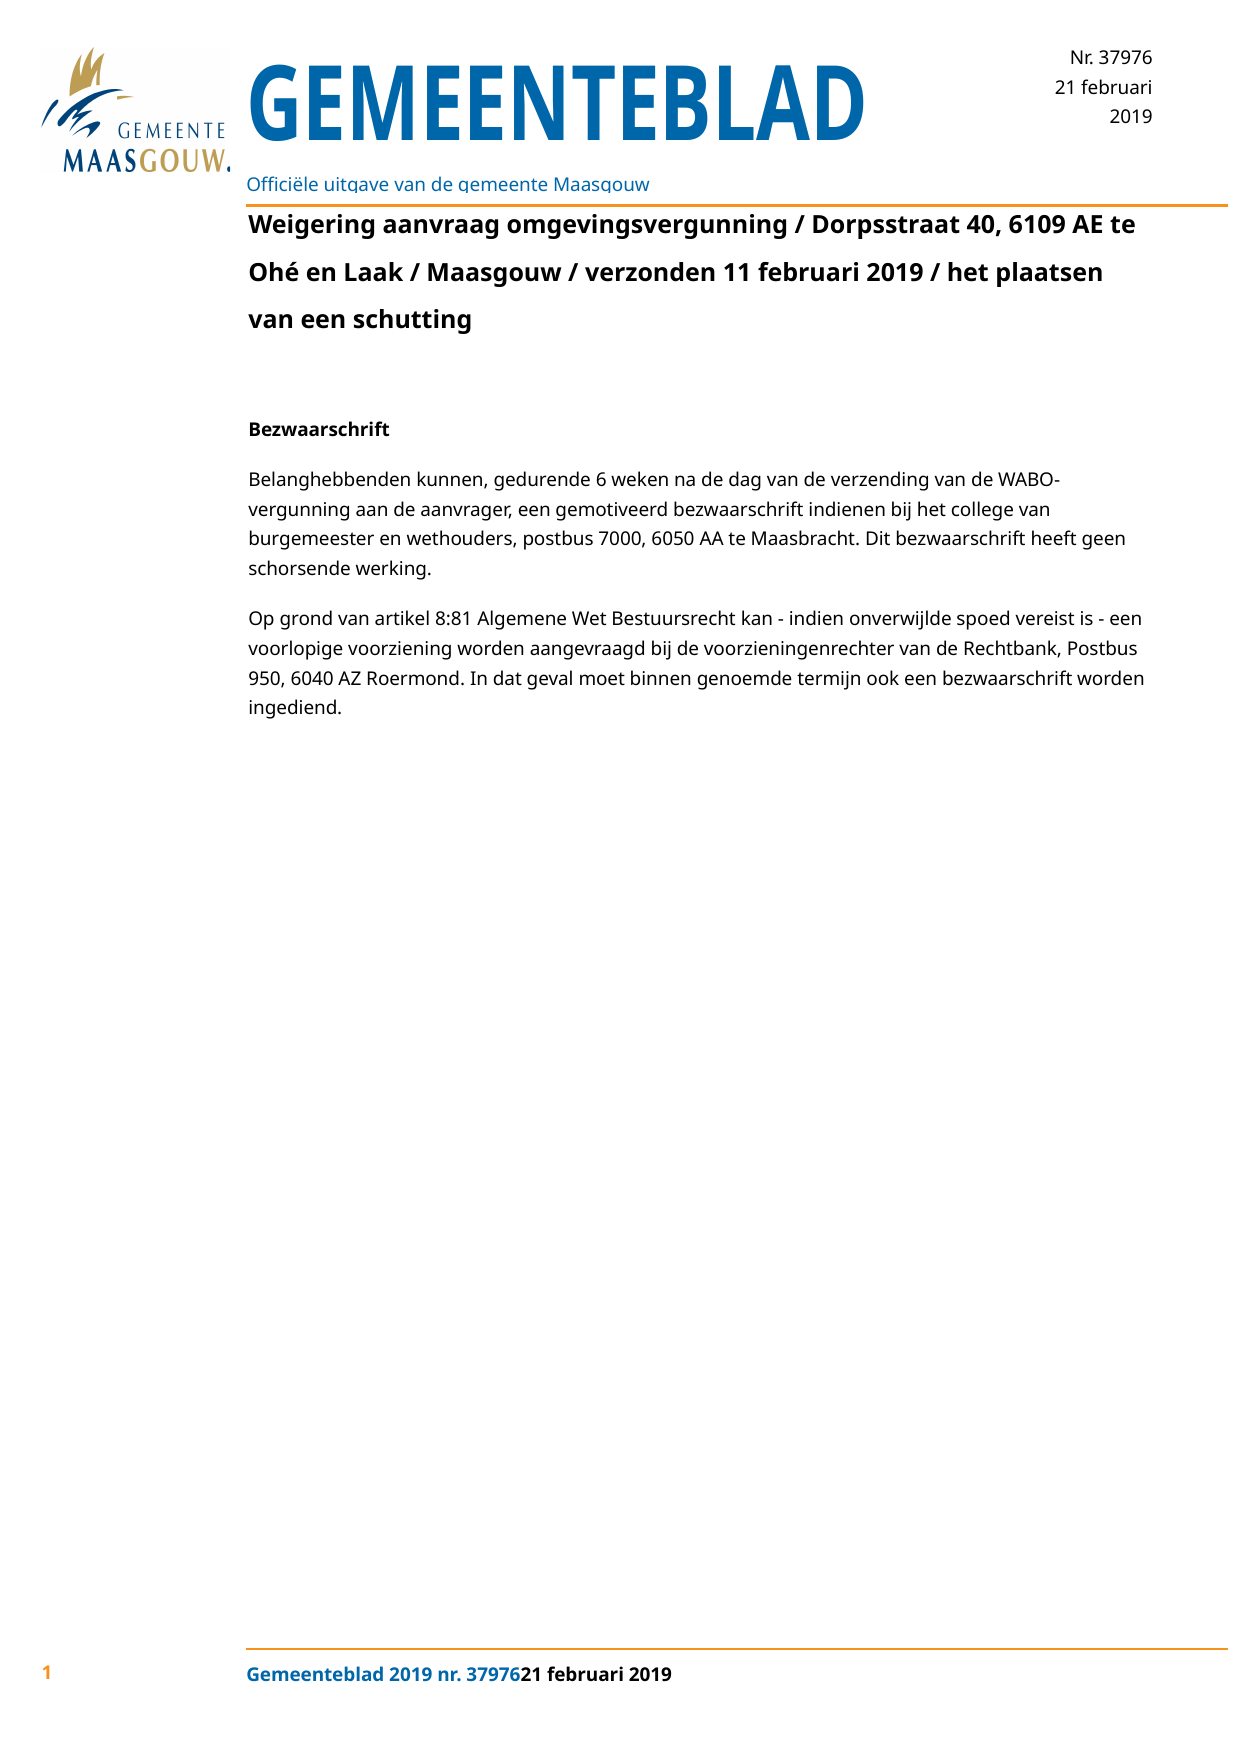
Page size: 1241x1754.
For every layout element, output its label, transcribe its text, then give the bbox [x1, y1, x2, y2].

picture [41, 47, 231, 172]
text Op grond van artikel 8:81 Algemene Wet Bestuursrecht kan - indien onverwijlde spoed vereist is - een voorlopige voorziening worden aangevraagd bij de voorzieningenrechter van de Rechtbank, Postbus 950, 6040 AZ Roermond. In dat geval moet binnen genoemde termijn ook een bezwaarschrift worden ingediend. [248, 606, 1152, 720]
text Bezwaarschrift [248, 416, 1152, 442]
text Belanghebbenden kunnen, gedurende 6 weken na de dag van de verzending van de WABO-vergunning aan de aanvrager, een gemotiveerd bezwaarschrift indienen bij het college van burgemeester en wethouders, postbus 7000, 6050 AA te Maasbracht. Dit bezwaarschrift heeft geen schorsende werking. [248, 466, 1152, 581]
text Weigering aanvraag omgevingsvergunning / Dorpsstraat 40, 6109 AE te Ohé en Laak / Maasgouw / verzonden 11 februari 2019 / het plaatsen van een schutting [248, 207, 1152, 336]
